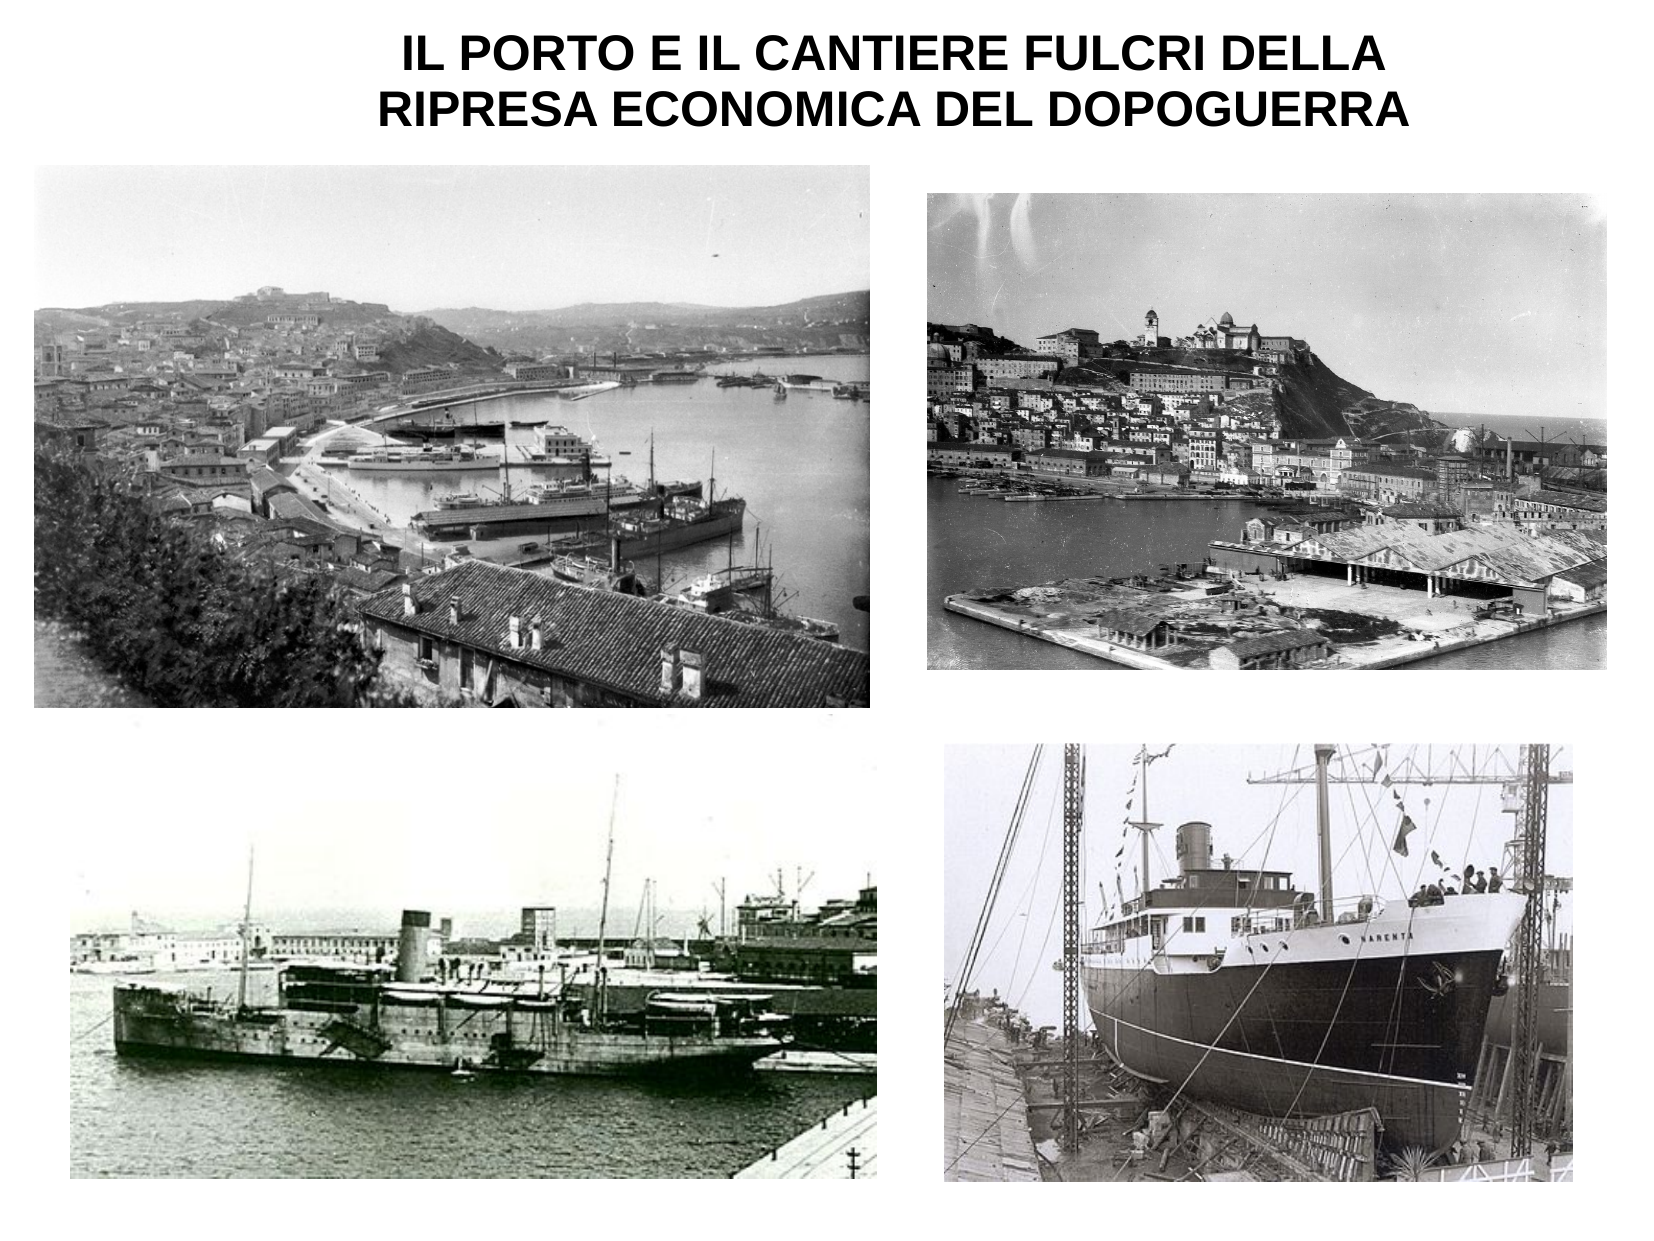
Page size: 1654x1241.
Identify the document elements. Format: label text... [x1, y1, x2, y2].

picture [944, 743, 1573, 1182]
text_box IL PORTO E IL CANTIERE FULCRI DELLA RIPRESA ECONOMICA DEL DOPOGUERRA [348, 17, 1426, 145]
picture [927, 193, 1607, 670]
picture [70, 714, 877, 1179]
picture [34, 165, 870, 708]
